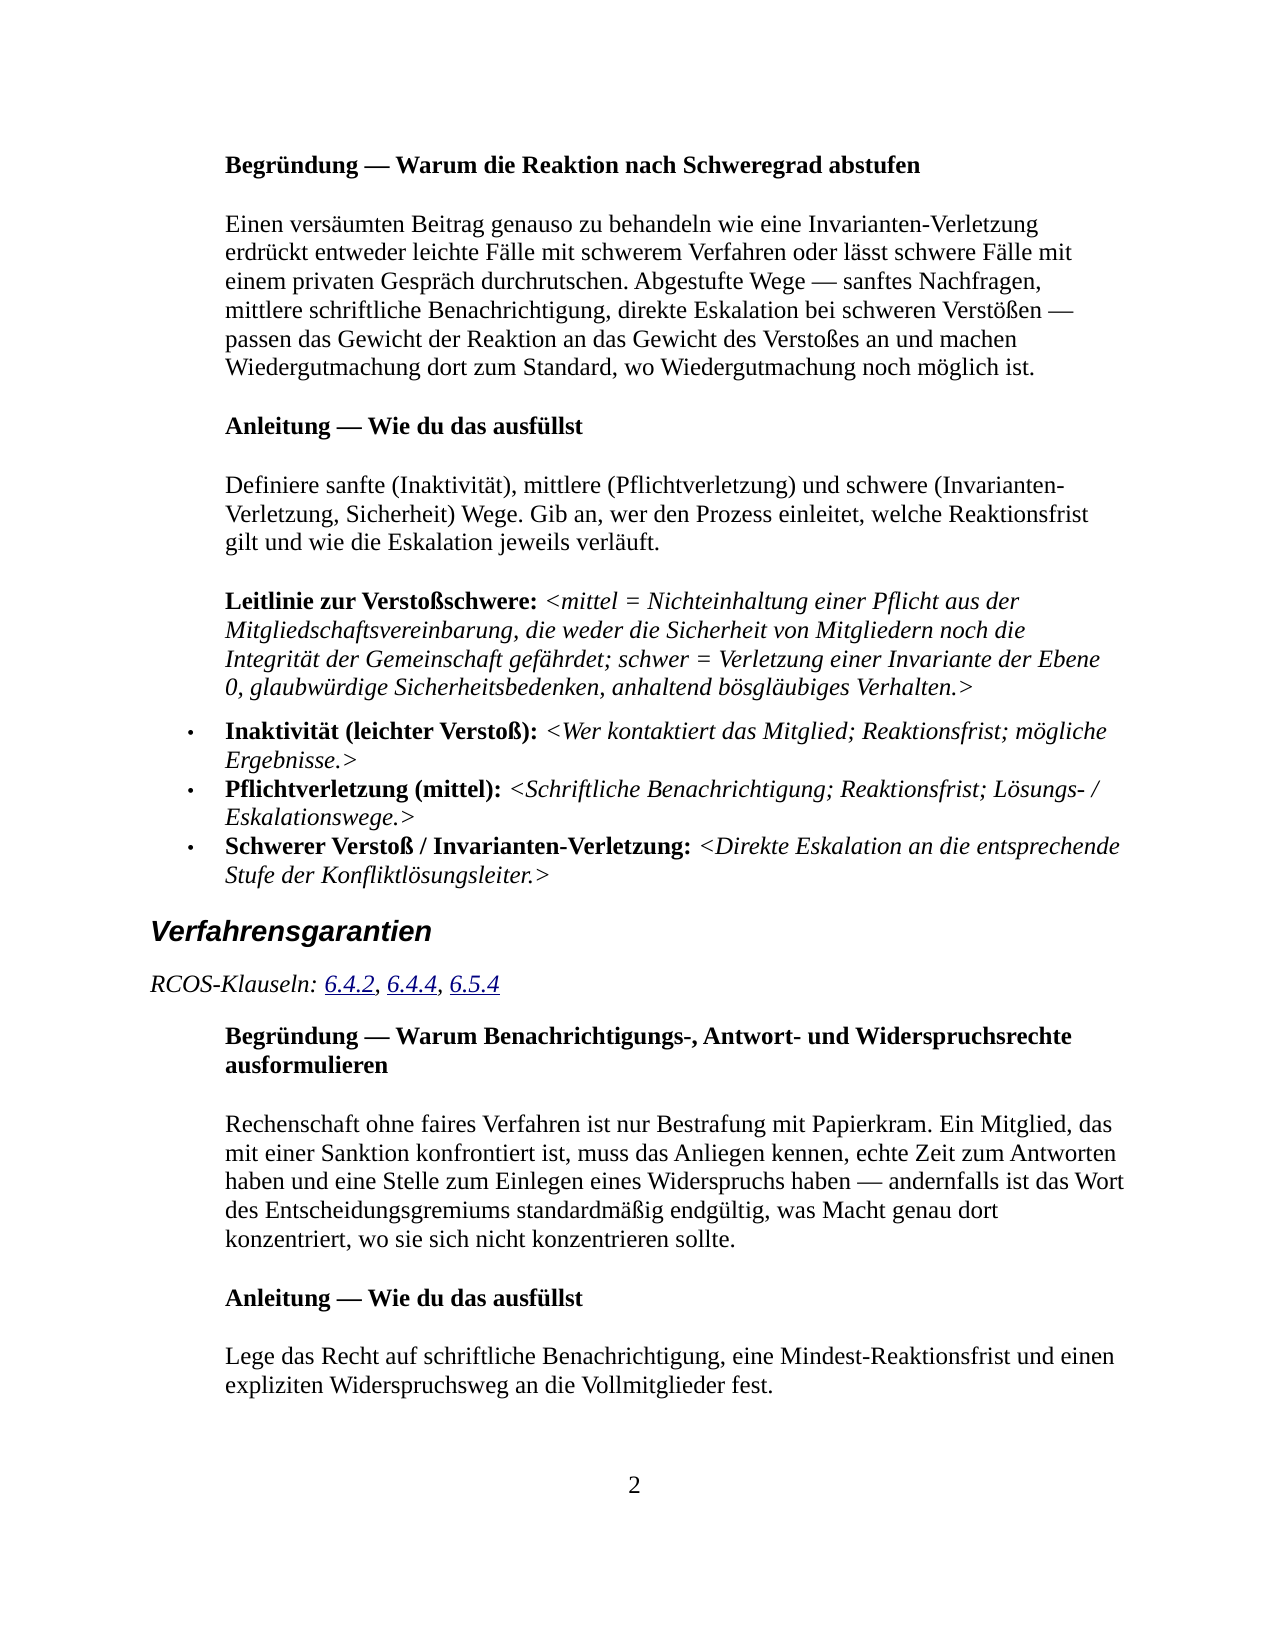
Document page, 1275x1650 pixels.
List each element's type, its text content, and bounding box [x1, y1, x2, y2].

subtitle Verfahrensgarantien [150, 914, 1125, 947]
text RCOS-Klauseln: 6.4.2, 6.4.4, 6.5.4 [150, 969, 1125, 997]
text Anleitung — Wie du das ausfüllst [225, 1283, 1125, 1311]
list Pflichtverletzung (mittel): <Schriftliche Benachrichtigung; Reaktionsfrist; Lösungs- / Eskalationswege.> [187, 774, 1125, 831]
list Schwerer Verstoß / Invarianten-Verletzung: <Direkte Eskalation an die entsprechende Stufe der Konfliktlösungsleiter.> [187, 831, 1125, 889]
list Inaktivität (leichter Verstoß): <Wer kontaktiert das Mitglied; Reaktionsfrist; mögliche Ergebnisse.> [187, 716, 1125, 774]
text Rechenschaft ohne faires Verfahren ist nur Bestrafung mit Papierkram. Ein Mitglied, das mit einer Sanktion konfrontiert ist, muss das Anliegen kennen, echte Zeit zum Antworten haben und eine Stelle zum Einlegen eines Widerspruchs haben — andernfalls ist das Wort des Entscheidungsgremiums standardmäßig endgültig, was Macht genau dort konzentriert, wo sie sich nicht konzentrieren sollte. [225, 1109, 1125, 1253]
text Lege das Recht auf schriftliche Benachrichtigung, eine Mindest-Reaktionsfrist und einen expliziten Widerspruchsweg an die Vollmitglieder fest. [225, 1341, 1125, 1399]
text Begründung — Warum Benachrichtigungs-, Antwort- und Widerspruchsrechte ausformulieren [225, 1021, 1125, 1079]
text Anleitung — Wie du das ausfüllst [225, 411, 1125, 440]
text Begründung — Warum die Reaktion nach Schweregrad abstufen [225, 150, 1125, 179]
text Einen versäumten Beitrag genauso zu behandeln wie eine Invarianten-Verletzung erdrückt entweder leichte Fälle mit schwerem Verfahren oder lässt schwere Fälle mit einem privaten Gespräch durchrutschen. Abgestufte Wege — sanftes Nachfragen, mittlere schriftliche Benachrichtigung, direkte Eskalation bei schweren Verstößen — passen das Gewicht der Reaktion an das Gewicht des Verstoßes an und machen Wiedergutmachung dort zum Standard, wo Wiedergutmachung noch möglich ist. [225, 209, 1125, 381]
text Definiere sanfte (Inaktivität), mittlere (Pflichtverletzung) und schwere (Invarianten-Verletzung, Sicherheit) Wege. Gib an, wer den Prozess einleitet, welche Reaktionsfrist gilt und wie die Eskalation jeweils verläuft. [225, 470, 1125, 556]
text Leitlinie zur Verstoßschwere: <mittel = Nichteinhaltung einer Pflicht aus der Mitgliedschaftsvereinbarung, die weder die Sicherheit von Mitgliedern noch die Integrität der Gemeinschaft gefährdet; schwer = Verletzung einer Invariante der Ebene 0, glaubwürdige Sicherheitsbedenken, anhaltend bösgläubiges Verhalten.> [225, 586, 1125, 701]
